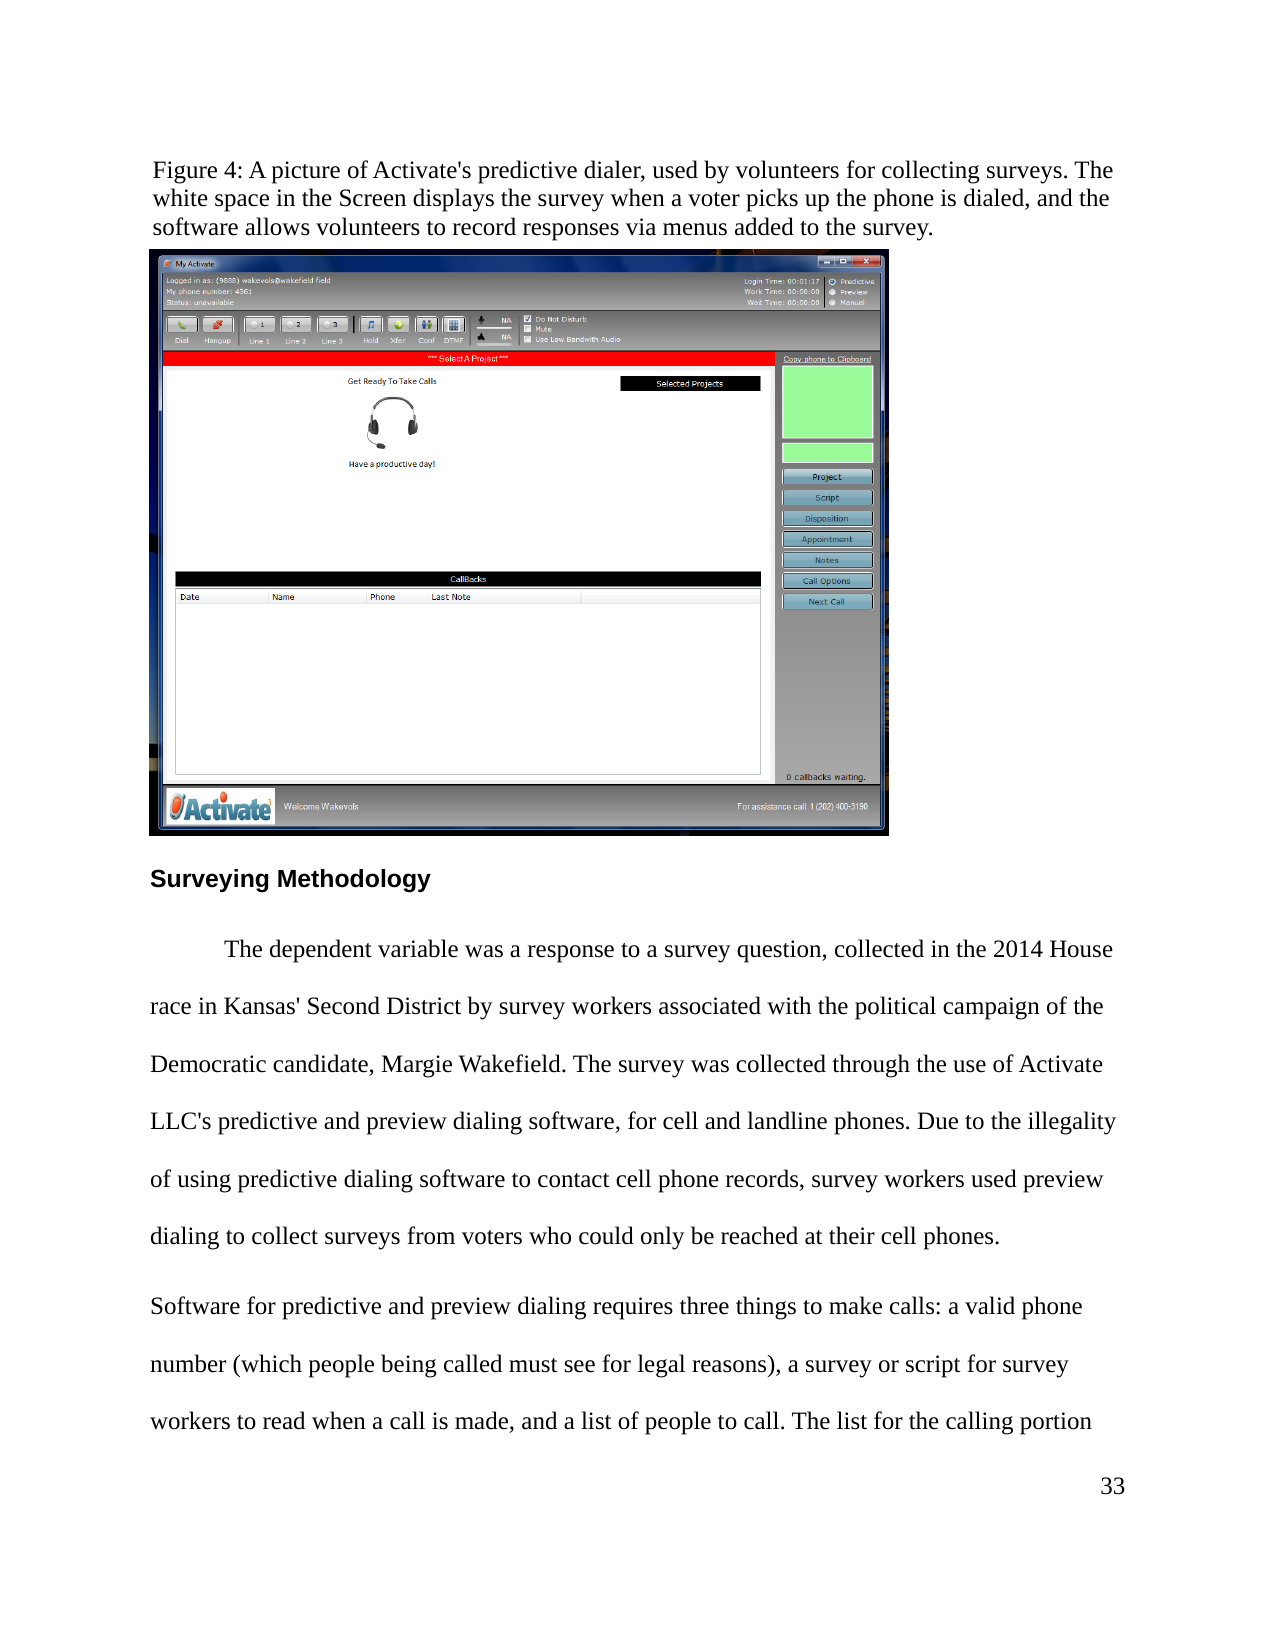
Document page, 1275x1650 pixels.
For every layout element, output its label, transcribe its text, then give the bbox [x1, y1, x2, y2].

text The dependent variable was a response to a survey question, collected in the 2014 House race in Kansas' Second District by survey workers associated with the political campaign of the Democratic candidate, Margie Wakefield. The survey was collected through the use of Activate LLC's predictive and preview dialing software, for cell and landline phones. Due to the illegality of using predictive dialing software to contact cell phone records, survey workers used preview dialing to collect surveys from voters who could only be reached at their cell phones. [150, 934, 1125, 1250]
text Software for predictive and preview dialing requires three things to make calls: a valid phone number (which people being called must see for legal reasons), a survey or script for survey workers to read when a call is made, and a list of people to call. The list for the calling portion [150, 1291, 1125, 1435]
picture [149, 249, 889, 836]
subtitle Surveying Methodology [150, 836, 1125, 893]
